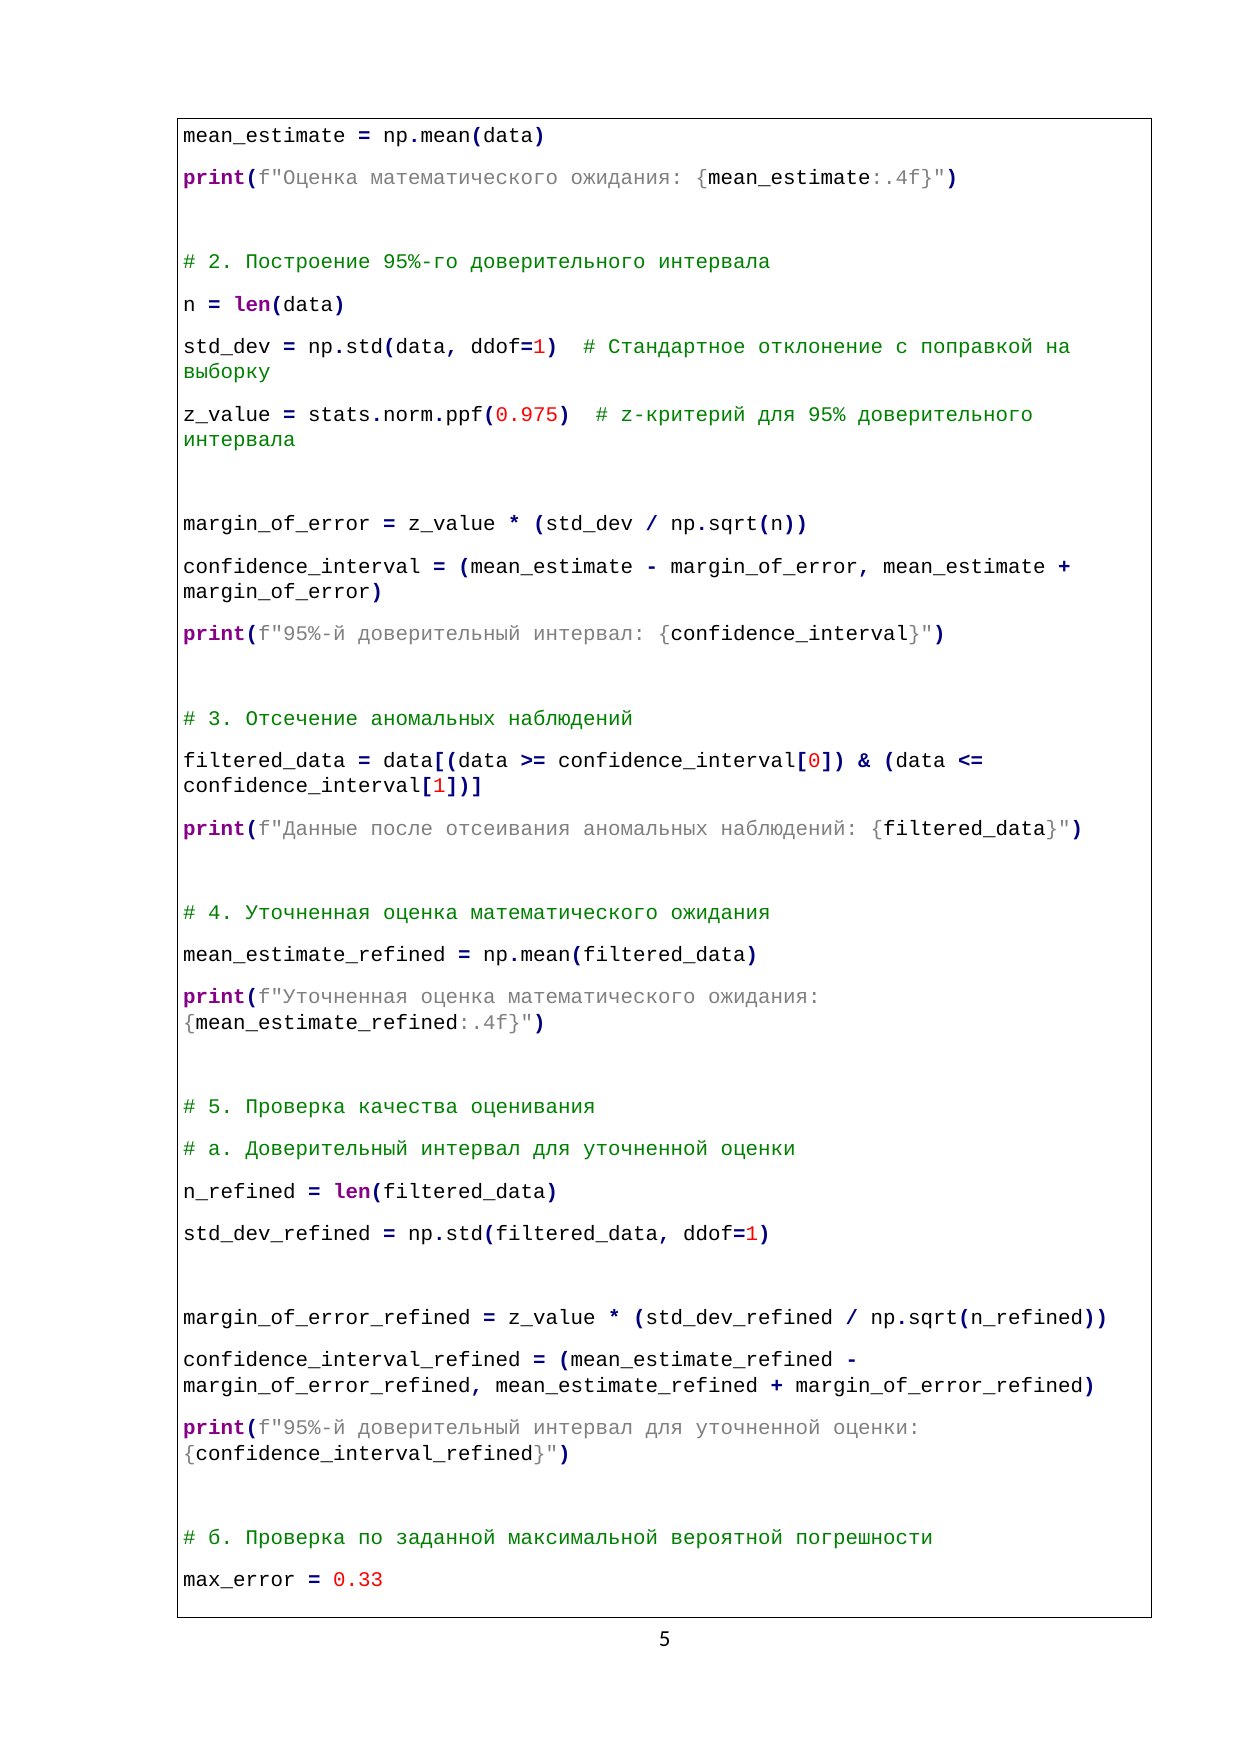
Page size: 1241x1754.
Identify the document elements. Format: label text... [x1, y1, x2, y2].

table_header mean_estimate = np.mean(data) print(f"Оценка математического ожидания: {mean_estimate:.4f}") # 2. Построение 95%-го доверительного интервала n = len(data) std_dev = np.std(data, ddof=1) # Стандартное отклонение с поправкой на выборку z_value = stats.norm.ppf(0.975) # z-критерий для 95% доверительного интервала margin_of_error = z_value * (std_dev / np.sqrt(n)) confidence_interval = (mean_estimate - margin_of_error, mean_estimate + margin_of_error) print(f"95%-й доверительный интервал: {confidence_interval}") # 3. Отсечение аномальных наблюдений filtered_data = data[(data >= confidence_interval[0]) & (data <= confidence_interval[1])] print(f"Данные после отсеивания аномальных наблюдений: {filtered_data}") # 4. Уточненная оценка математического ожидания mean_estimate_refined = np.mean(filtered_data) print(f"Уточненная оценка математического ожидания: {mean_estimate_refined:.4f}") # 5. Проверка качества оценивания # а. Доверительный интервал для уточненной оценки n_refined = len(filtered_data) std_dev_refined = np.std(filtered_data, ddof=1) margin_of_error_refined = z_value * (std_dev_refined / np.sqrt(n_refined)) confidence_interval_refined = (mean_estimate_refined - margin_of_error_refined, mean_estimate_refined + margin_of_error_refined) print(f"95%-й доверительный интервал для уточненной оценки: {confidence_interval_refined}") # б. Проверка по заданной максимальной вероятной погрешности max_error = 0.33 [178, 119, 1151, 1617]
